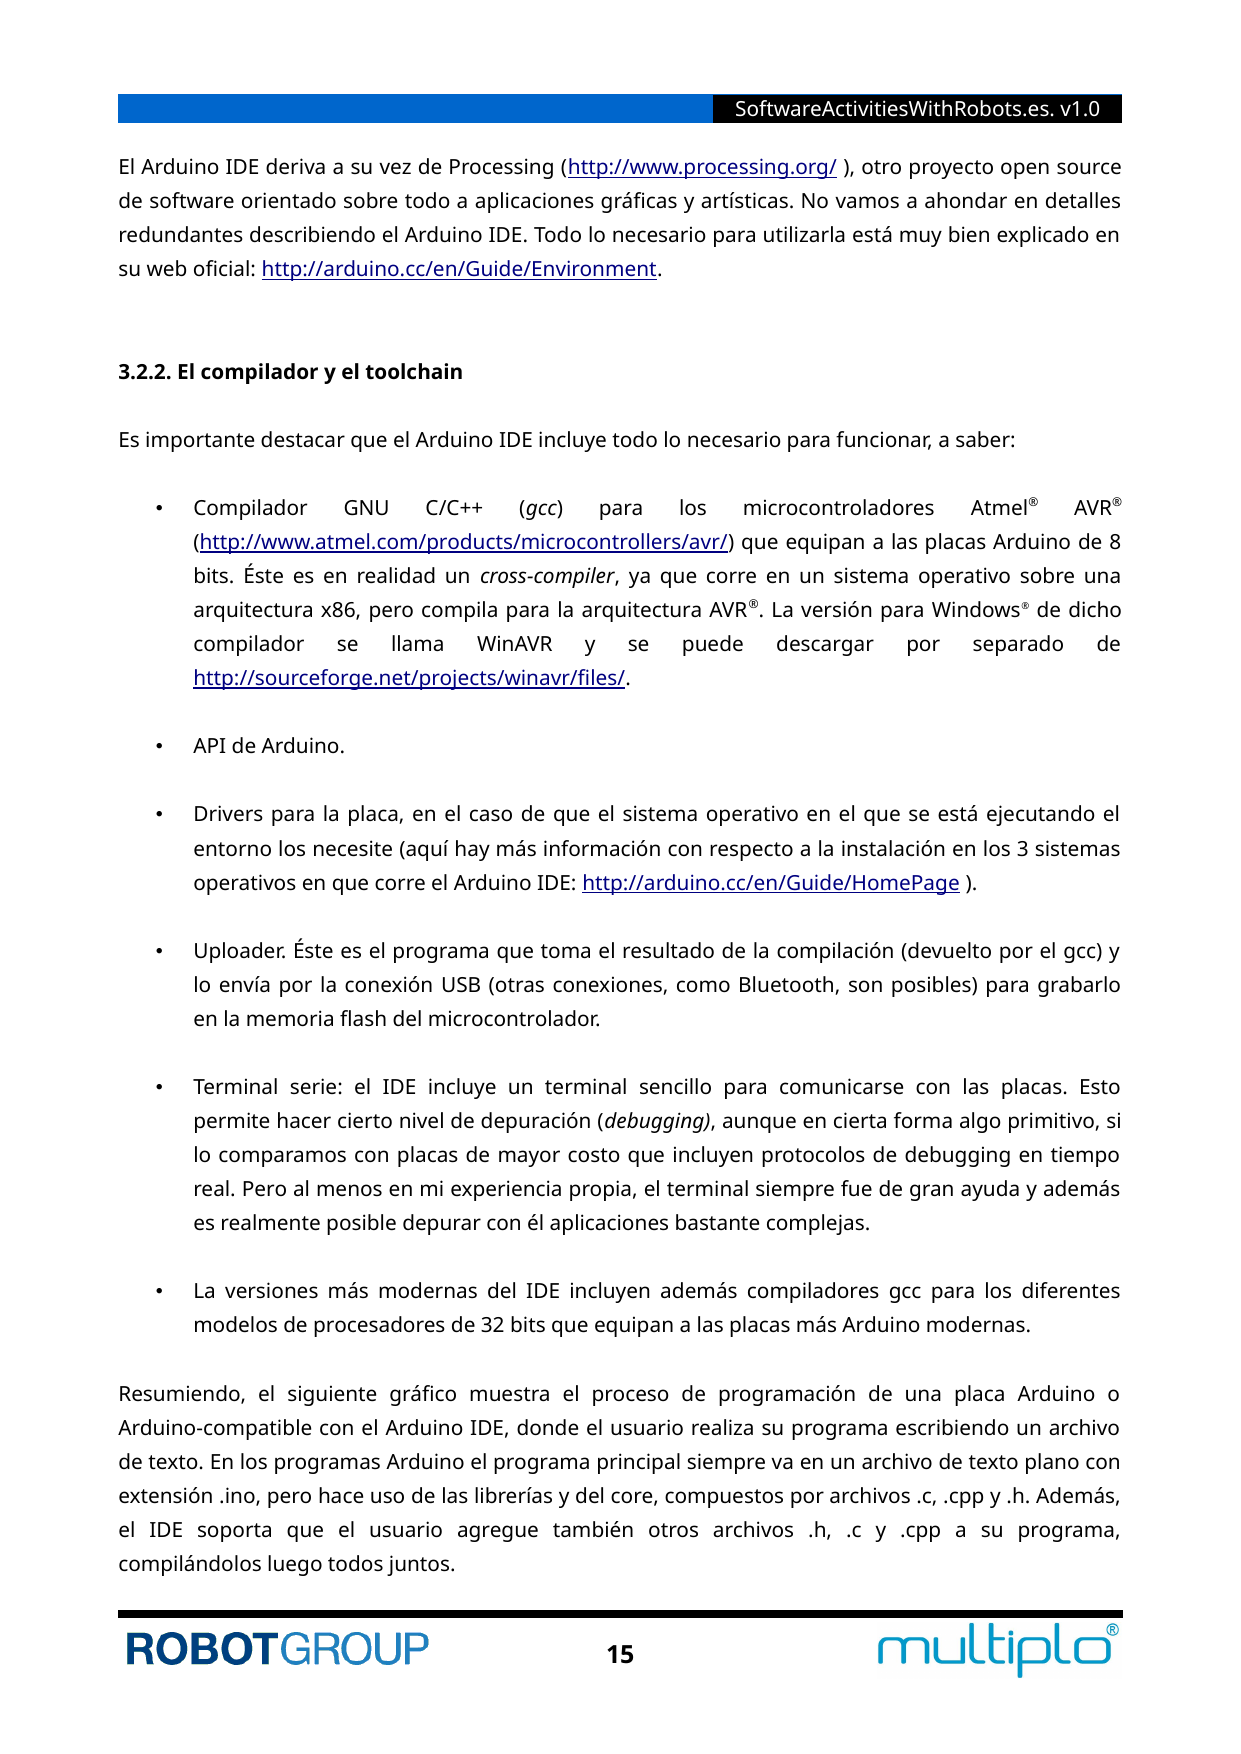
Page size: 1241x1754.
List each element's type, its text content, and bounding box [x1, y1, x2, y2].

picture [877, 1622, 1123, 1679]
text 3.2.2. El compilador y el toolchain [118, 357, 1122, 385]
text El Arduino IDE deriva a su vez de Processing (http://www.processing.org/ ), otro proyecto open source de software orientado sobre todo a aplicaciones gráficas y artísticas. No vamos a ahondar en detalles redundantes describiendo el Arduino IDE. Todo lo necesario para utilizarla está muy bien explicado en su web oficial: http://arduino.cc/en/Guide/Environment. [118, 152, 1122, 283]
picture [118, 1622, 434, 1673]
text Es importante destacar que el Arduino IDE incluye todo lo necesario para funcionar, a saber: [118, 425, 1122, 453]
text Resumiendo, el siguiente gráfico muestra el proceso de programación de una placa Arduino o Arduino-compatible con el Arduino IDE, donde el usuario realiza su programa escribiendo un archivo de texto. En los programas Arduino el programa principal siempre va en un archivo de texto plano con extensión .ino, pero hace uso de las librerías y del core, compuestos por archivos .c, .cpp y .h. Además, el IDE soporta que el usuario agregue también otros archivos .h, .c y .cpp a su programa, compilándolos luego todos juntos. [118, 1379, 1122, 1577]
list Uploader. Éste es el programa que toma el resultado de la compilación (devuelto por el gcc) y lo envía por la conexión USB (otras conexiones, como Bluetooth, son posibles) para grabarlo en la memoria flash del microcontrolador. [156, 936, 1122, 1032]
list La versiones más modernas del IDE incluyen además compiladores gcc para los diferentes modelos de procesadores de 32 bits que equipan a las placas más Arduino modernas. [156, 1276, 1122, 1339]
list API de Arduino. [156, 731, 1122, 760]
list Terminal serie: el IDE incluye un terminal sencillo para comunicarse con las placas. Esto permite hacer cierto nivel de depuración (debugging), aunque en cierta forma algo primitivo, si lo comparamos con placas de mayor costo que incluyen protocolos de debugging en tiempo real. Pero al menos en mi experiencia propia, el terminal siempre fue de gran ayuda y además es realmente posible depurar con él aplicaciones bastante complejas. [156, 1072, 1122, 1237]
list Compilador GNU C/C++ (gcc) para los microcontroladores Atmel® AVR® (http://www.atmel.com/products/microcontrollers/avr/) que equipan a las placas Arduino de 8 bits. Éste es en realidad un cross-compiler, ya que corre en un sistema operativo sobre una arquitectura x86, pero compila para la arquitectura AVR®. La versión para Windows® de dicho compilador se llama WinAVR y se puede descargar por separado de http://sourceforge.net/projects/winavr/files/. [156, 493, 1122, 692]
list Drivers para la placa, en el caso de que el sistema operativo en el que se está ejecutando el entorno los necesite (aquí hay más información con respecto a la instalación en los 3 sistemas operativos en que corre el Arduino IDE: http://arduino.cc/en/Guide/HomePage ). [156, 799, 1122, 896]
